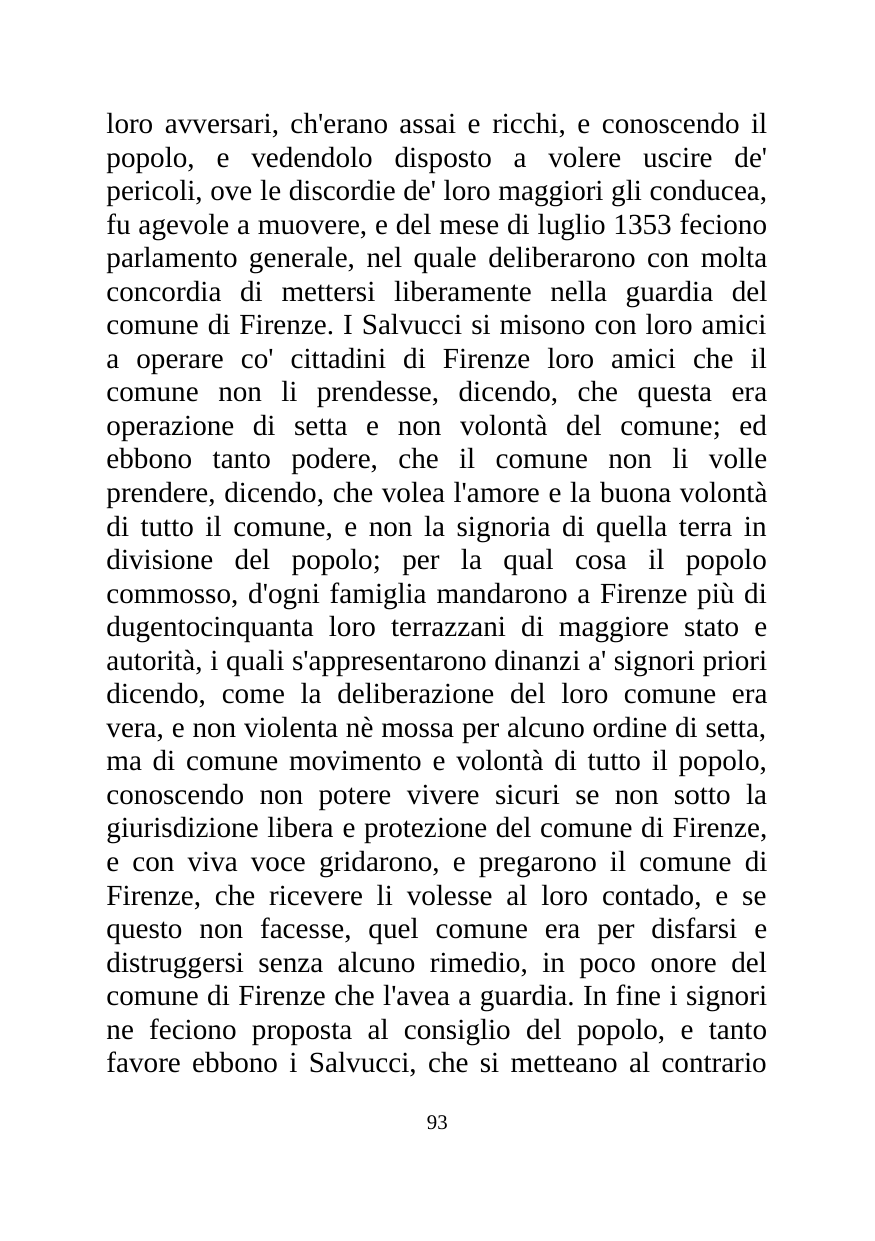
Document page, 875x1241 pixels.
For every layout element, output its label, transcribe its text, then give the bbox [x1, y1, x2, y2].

text loro avversari, ch'erano assai e ricchi, e conoscendo il popolo, e vedendolo disposto a volere uscire de' pericoli, ove le discordie de' loro maggiori gli conducea, fu agevole a muovere, e del mese di luglio 1353 feciono parlamento generale, nel quale deliberarono con molta concordia di mettersi liberamente nella guardia del comune di Firenze. I Salvucci si misono con loro amici a operare co' cittadini di Firenze loro amici che il comune non li prendesse, dicendo, che questa era operazione di setta e non volontà del comune; ed ebbono tanto podere, che il comune non li volle prendere, dicendo, che volea l'amore e la buona volontà di tutto il comune, e non la signoria di quella terra in divisione del popolo; per la qual cosa il popolo commosso, d'ogni famiglia mandarono a Firenze più di dugentocinquanta loro terrazzani di maggiore stato e autorità, i quali s'appresentarono dinanzi a' signori priori dicendo, come la deliberazione del loro comune era vera, e non violenta nè mossa per alcuno ordine di setta, ma di comune movimento e volontà di tutto il popolo, conoscendo non potere vivere sicuri se non sotto la giurisdizione libera e protezione del comune di Firenze, e con viva voce gridarono, e pregarono il comune di Firenze, che ricevere li volesse al loro contado, e se questo non facesse, quel comune era per disfarsi e distruggersi senza alcuno rimedio, in poco onore del comune di Firenze che l'avea a guardia. In fine i signori ne feciono proposta al consiglio del popolo, e tanto favore ebbono i Salvucci, che si metteano al contrario [106, 106, 768, 1079]
